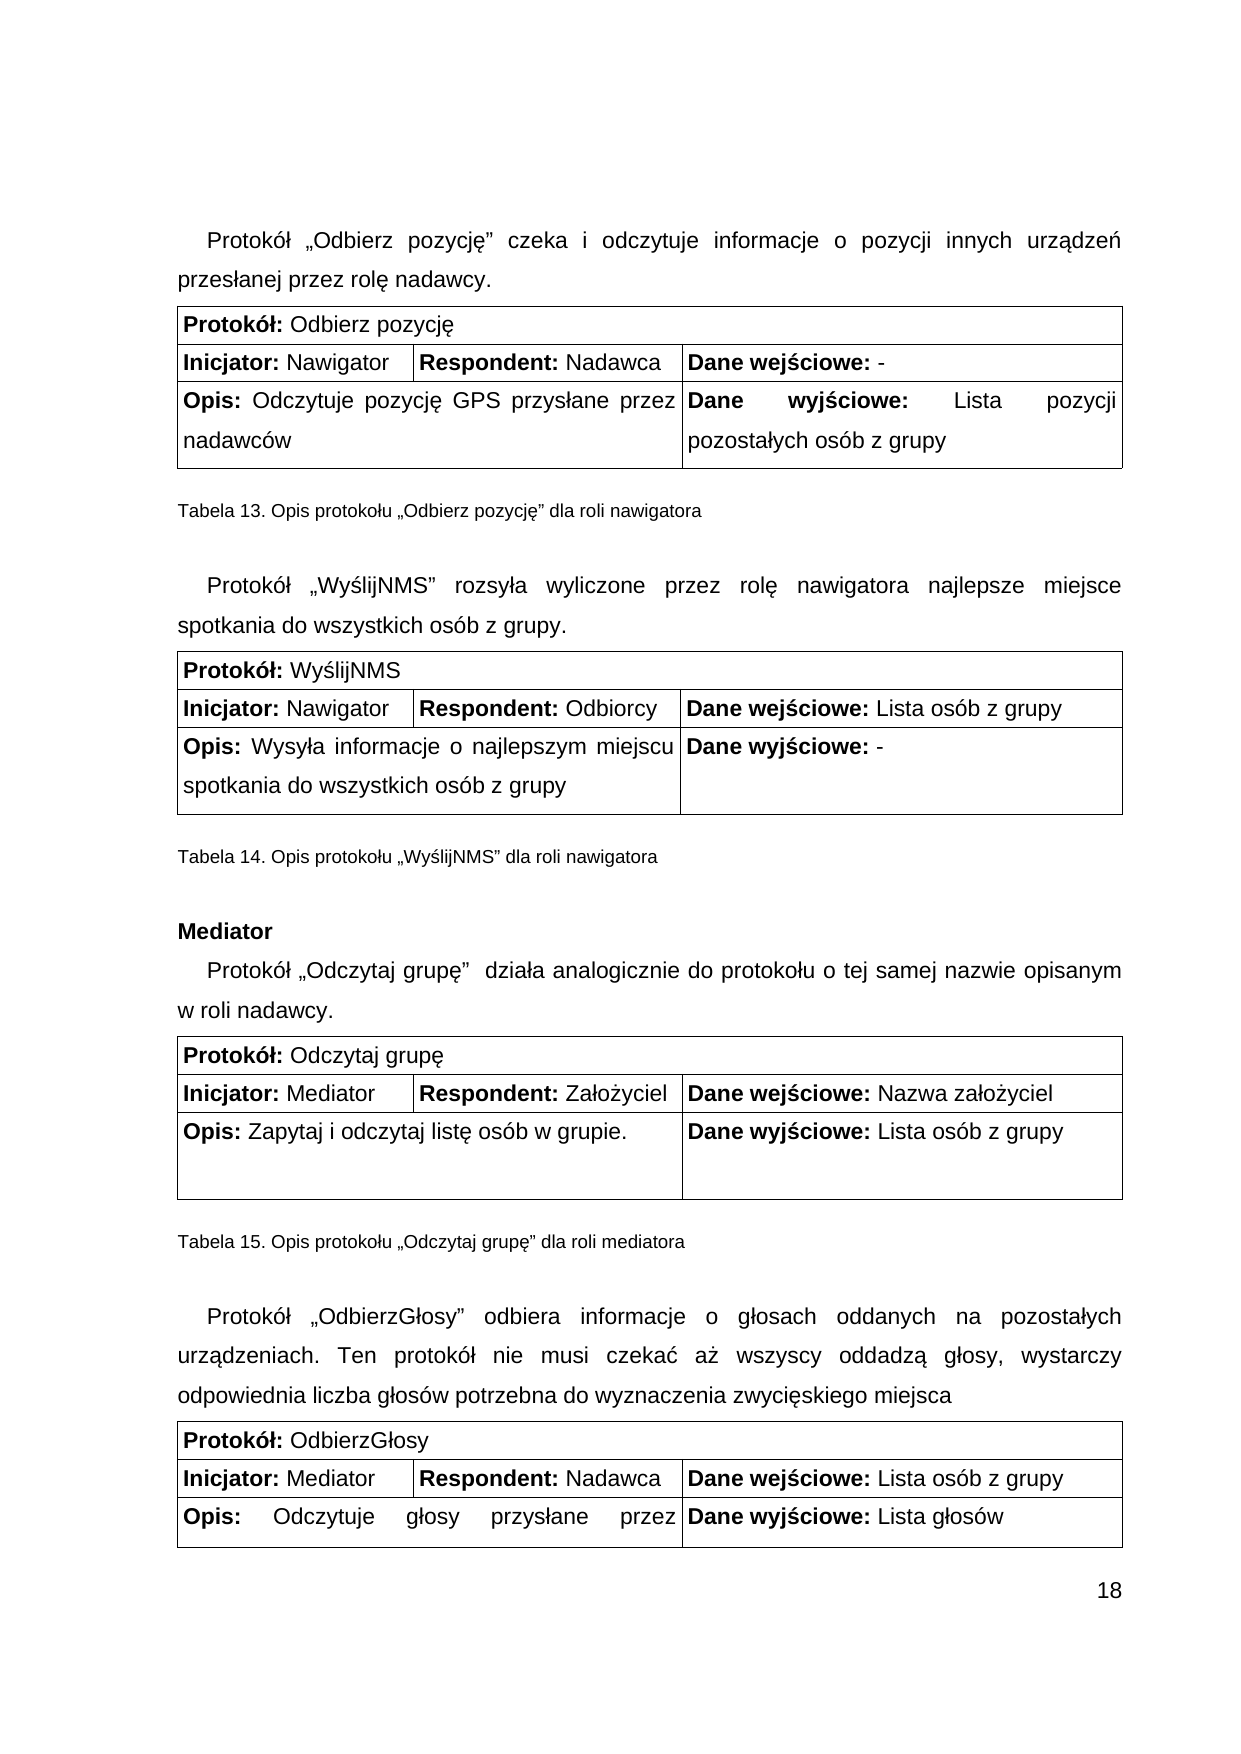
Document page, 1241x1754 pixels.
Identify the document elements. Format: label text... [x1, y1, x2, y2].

table_cell Inicjator: Nawigator [178, 345, 413, 381]
text Mediator [177, 918, 1122, 944]
table_cell Dane wejściowe: - [683, 345, 1122, 381]
text Protokół „Odczytaj grupę” działa analogicznie do protokołu o tej samej nazwie opisanym w roli nadawcy. [177, 957, 1122, 1023]
table_cell Opis: Zapytaj i odczytaj listę osób w grupie. [178, 1113, 682, 1198]
table_cell Inicjator: Nawigator [178, 690, 413, 727]
text Protokół „OdbierzGłosy” odbiera informacje o głosach oddanych na pozostałych urządzeniach. Ten protokół nie musi czekać aż wszyscy oddadzą głosy, wystarczy odpowiednia liczba głosów potrzebna do wyznaczenia zwycięskiego miejsca [177, 1303, 1122, 1408]
table_cell Opis: Odczytuje pozycję GPS przysłane przez nadawców [178, 382, 682, 468]
text Tabela 15. Opis protokołu „Odczytaj grupę” dla roli mediatora [177, 1231, 1122, 1252]
table_cell Respondent: Odbiorcy [414, 690, 680, 727]
table_cell Respondent: Nadawca [414, 1460, 682, 1497]
text Protokół „WyślijNMS” rozsyła wyliczone przez rolę nawigatora najlepsze miejsce spotkania do wszystkich osób z grupy. [177, 572, 1122, 638]
table_cell Dane wejściowe: Nazwa założyciel [683, 1075, 1122, 1112]
table_header Protokół: WyślijNMS [178, 652, 1122, 689]
table_cell Dane wyjściowe: - [681, 728, 1122, 813]
table_cell Inicjator: Mediator [178, 1460, 413, 1497]
table_cell Dane wyjściowe: Lista pozycji pozostałych osób z grupy [683, 382, 1122, 468]
table_header Protokół: Odczytaj grupę [178, 1037, 1122, 1074]
text Tabela 14. Opis protokołu „WyślijNMS” dla roli nawigatora [177, 846, 1122, 867]
table_cell Dane wejściowe: Lista osób z grupy [683, 1460, 1122, 1497]
text Tabela 13. Opis protokołu „Odbierz pozycję” dla roli nawigatora [177, 500, 1122, 522]
table_cell Dane wyjściowe: Lista głosów [683, 1498, 1122, 1547]
table_cell Inicjator: Mediator [178, 1075, 413, 1112]
table_cell Opis: Odczytuje głosy przysłane przez [178, 1498, 682, 1547]
table_header Protokół: Odbierz pozycję [178, 307, 1122, 343]
text Protokół „Odbierz pozycję” czeka i odczytuje informacje o pozycji innych urządzeń przesłanej przez rolę nadawcy. [177, 227, 1122, 292]
table_cell Respondent: Założyciel [414, 1075, 682, 1112]
table_cell Respondent: Nadawca [414, 345, 682, 381]
table_cell Dane wejściowe: Lista osób z grupy [681, 690, 1122, 727]
table_header Protokół: OdbierzGłosy [178, 1422, 1122, 1459]
table_cell Dane wyjściowe: Lista osób z grupy [683, 1113, 1122, 1198]
table_cell Opis: Wysyła informacje o najlepszym miejscu spotkania do wszystkich osób z grupy [178, 728, 680, 813]
